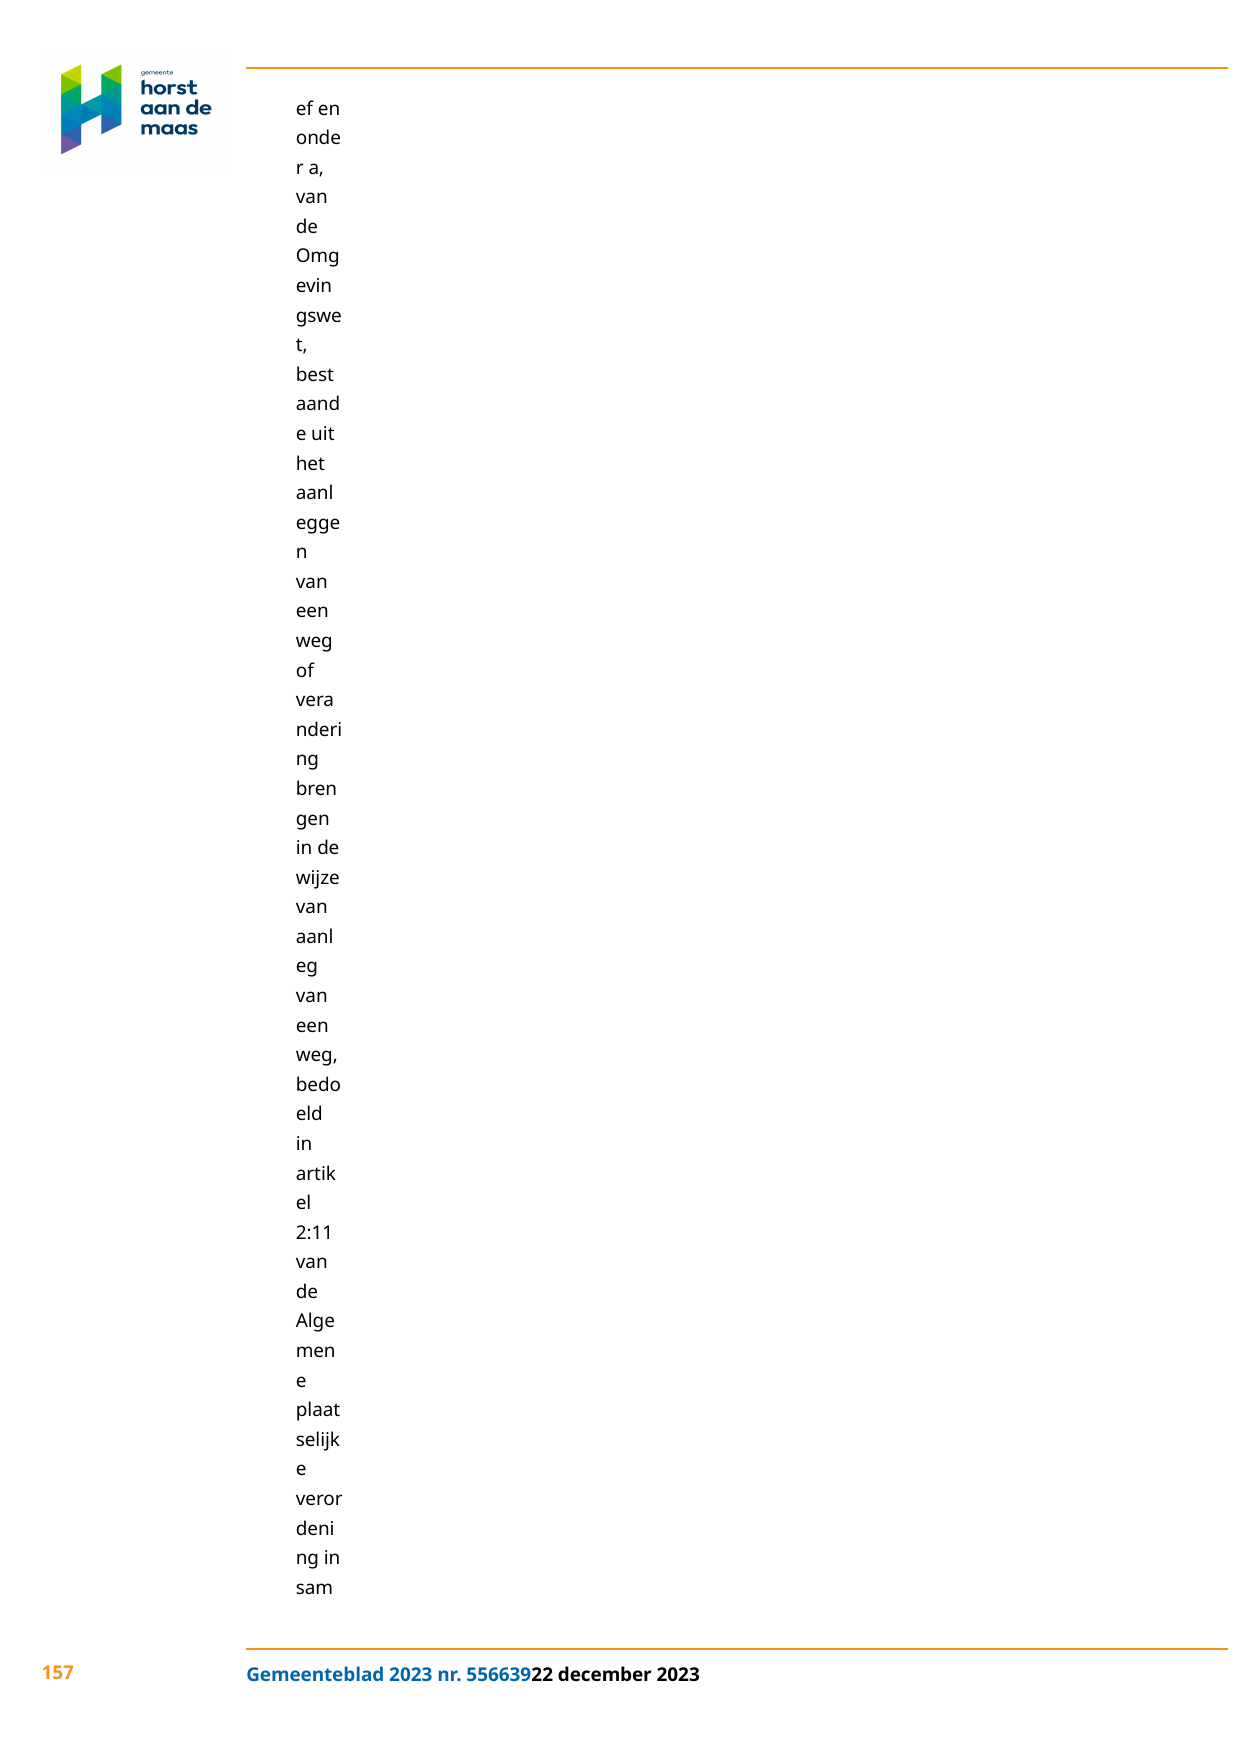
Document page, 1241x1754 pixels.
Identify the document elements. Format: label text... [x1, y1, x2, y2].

picture [41, 47, 231, 172]
table_cell [343, 95, 391, 1600]
table_cell [248, 95, 296, 1600]
table_cell ef en onder a, van de Omgevingswet, bestaande uit het aanleggen van een weg of verandering brengen in de wijze van aanleg van een weg, bedoeld in artikel 2:11 van de Algemene plaatselijke verordening in sam [296, 95, 343, 1600]
